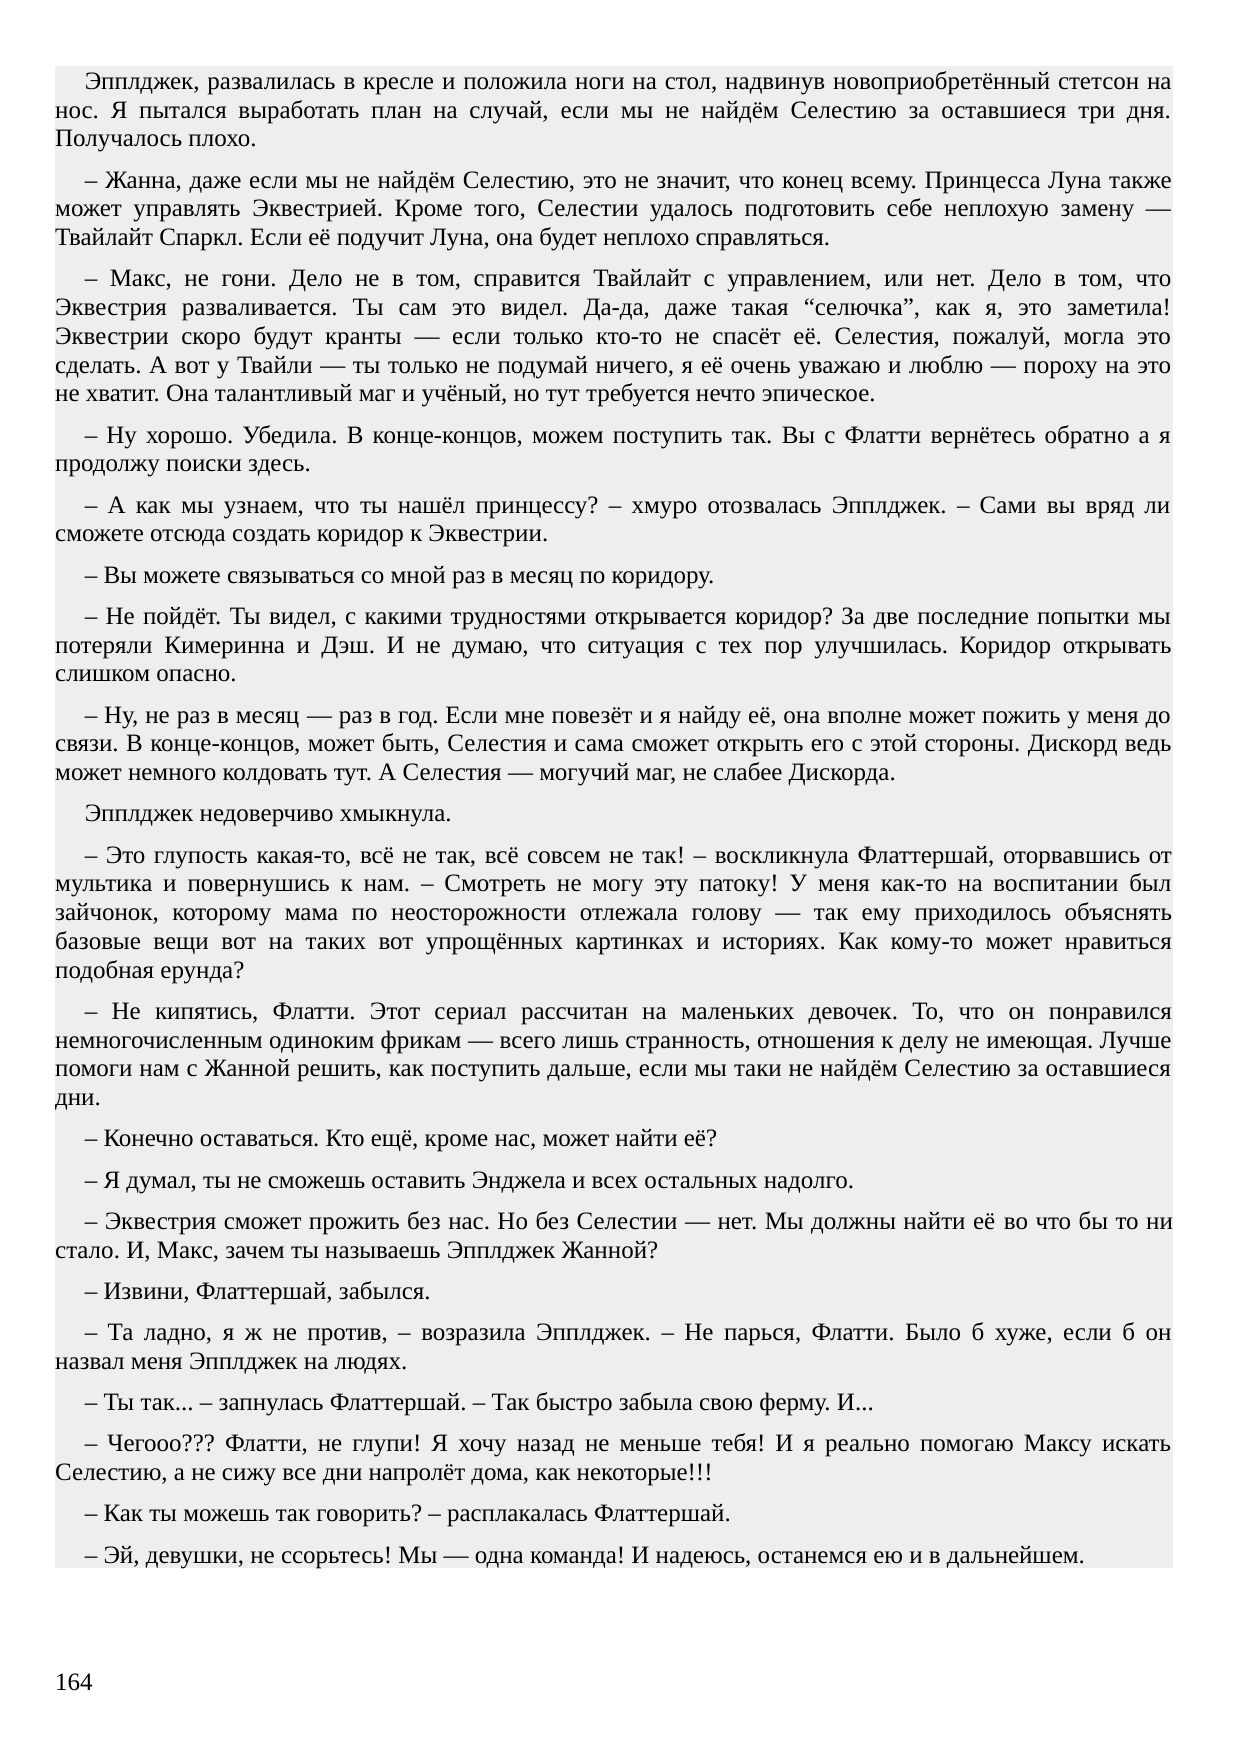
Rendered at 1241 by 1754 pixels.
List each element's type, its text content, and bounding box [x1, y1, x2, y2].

text – Макс, не гони. Дело не в том, справится Твайлайт с управлением, или нет. Дело в том, что Эквестрия разваливается. Ты сам это видел. Да-да, даже такая “селючка”, как я, это заметила! Эквестрии скоро будут кранты — если только кто-то не спасёт её. Селестия, пожалуй, могла это сделать. А вот у Твайли — ты только не подумай ничего, я её очень уважаю и люблю — пороху на это не хватит. Она талантливый маг и учёный, но тут требуется нечто эпическое. [55, 263, 1173, 407]
text – Вы можете связываться со мной раз в месяц по коридору. [55, 560, 1173, 588]
text – Как ты можешь так говорить? – расплакалась Флаттершай. [55, 1498, 1173, 1527]
text – Ну хорошо. Убедила. В конце-концов, можем поступить так. Вы с Флатти вернётесь обратно а я продолжу поиски здесь. [55, 420, 1173, 477]
text – Конечно оставаться. Кто ещё, кроме нас, может найти её? [55, 1123, 1173, 1152]
text – Ты так... – запнулась Флаттершай. – Так быстро забыла свою ферму. И... [55, 1387, 1173, 1416]
text – Ну, не раз в месяц — раз в год. Если мне повезёт и я найду её, она вполне может пожить у меня до связи. В конце-концов, может быть, Селестия и сама сможет открыть его с этой стороны. Дискорд ведь может немного колдовать тут. А Селестия — могучий маг, не слабее Дискорда. [55, 700, 1173, 786]
text – Извини, Флаттершай, забылся. [55, 1276, 1173, 1305]
text – Я думал, ты не сможешь оставить Энджела и всех остальных надолго. [55, 1165, 1173, 1193]
text Эпплджек недоверчиво хмыкнула. [55, 798, 1173, 827]
text Эпплджек, развалилась в кресле и положила ноги на стол, надвинув новоприобретённый стетсон на нос. Я пытался выработать план на случай, если мы не найдём Селестию за оставшиеся три дня. Получалось плохо. [55, 66, 1173, 152]
text – Эквестрия сможет прожить без нас. Но без Селестии — нет. Мы должны найти её во что бы то ни стало. И, Макс, зачем ты называешь Эпплджек Жанной? [55, 1206, 1173, 1263]
text – Это глупость какая-то, всё не так, всё совсем не так! – воскликнула Флаттершай, оторвавшись от мультика и повернушись к нам. – Смотреть не могу эту патоку! У меня как-то на воспитании был зайчонок, которому мама по неосторожности отлежала голову — так ему приходилось объяснять базовые вещи вот на таких вот упрощённых картинках и историях. Как кому-то может нравиться подобная ерунда? [55, 840, 1173, 983]
text – А как мы узнаем, что ты нашёл принцессу? – хмуро отозвалась Эпплджек. – Сами вы вряд ли сможете отсюда создать коридор к Эквестрии. [55, 490, 1173, 547]
text – Не пойдёт. Ты видел, с какими трудностями открывается коридор? За две последние попытки мы потеряли Кимеринна и Дэш. И не думаю, что ситуация с тех пор улучшилась. Коридор открывать слишком опасно. [55, 601, 1173, 687]
text – Чегооо??? Флатти, не глупи! Я хочу назад не меньше тебя! И я реально помогаю Максу искать Селестию, а не сижу все дни напролёт дома, как некоторые!!! [55, 1428, 1173, 1486]
text – Не кипятись, Флатти. Этот сериал рассчитан на маленьких девочек. То, что он понравился немногочисленным одиноким фрикам — всего лишь странность, отношения к делу не имеющая. Лучше помоги нам с Жанной решить, как поступить дальше, если мы таки не найдём Селестию за оставшиеся дни. [55, 996, 1173, 1111]
text – Жанна, даже если мы не найдём Селестию, это не значит, что конец всему. Принцесса Луна также может управлять Эквестрией. Кроме того, Селестии удалось подготовить себе неплохую замену — Твайлайт Спаркл. Если её подучит Луна, она будет неплохо справляться. [55, 165, 1173, 251]
text – Та ладно, я ж не против, – возразила Эпплджек. – Не парься, Флатти. Было б хуже, если б он назвал меня Эпплджек на людях. [55, 1317, 1173, 1375]
text – Эй, девушки, не ссорьтесь! Мы — одна команда! И надеюсь, останемся ею и в дальнейшем. [55, 1540, 1173, 1568]
